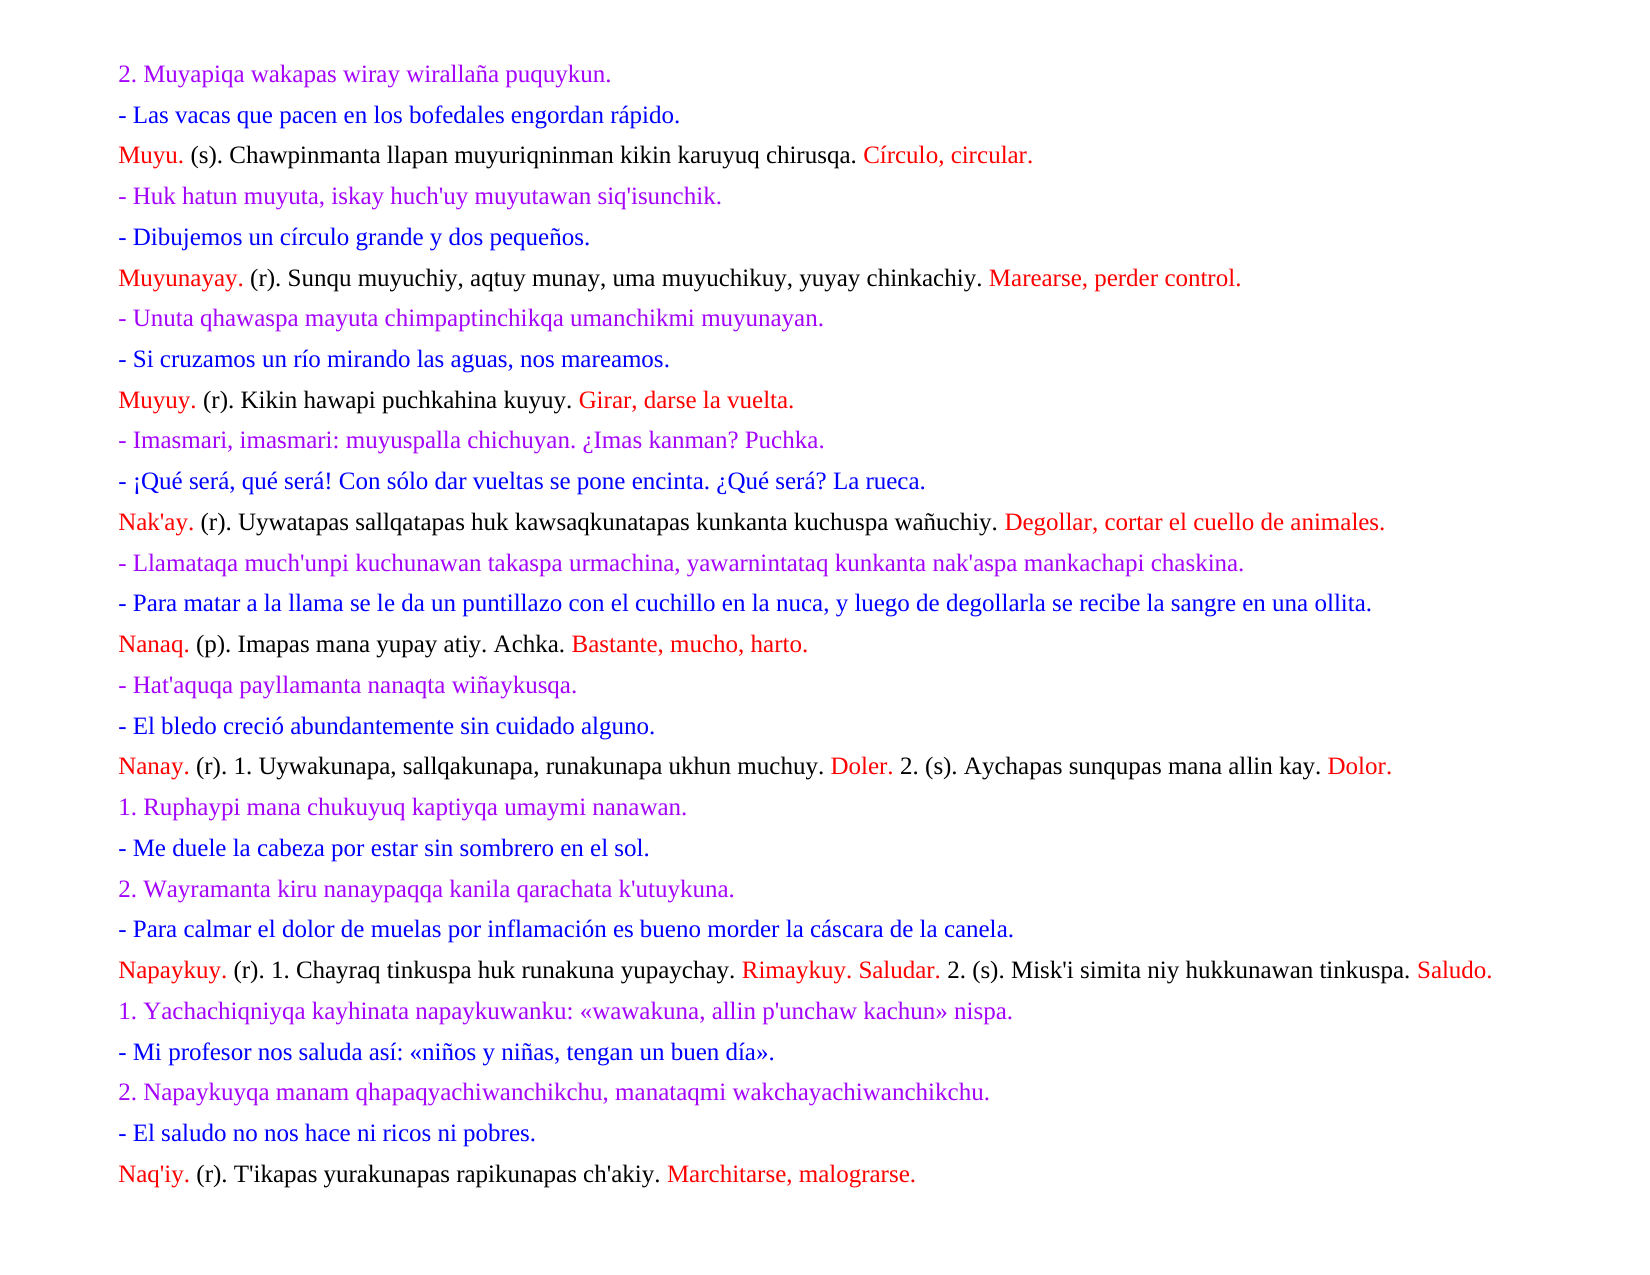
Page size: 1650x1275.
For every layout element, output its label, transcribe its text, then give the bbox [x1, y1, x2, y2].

text - Las vacas que pacen en los bofedales engordan rápido. [118, 100, 1591, 128]
text Napaykuy. (r). 1. Chayraq tinkuspa huk runakuna yupaychay. Rimaykuy. Saludar. 2. (s). Misk'i simita niy hukkunawan tinkuspa. Saludo. [118, 955, 1591, 984]
text - Dibujemos un círculo grande y dos pequeños. [118, 222, 1591, 251]
text - Mi profesor nos saluda así: «niños y niñas, tengan un buen día». [118, 1037, 1591, 1065]
text - Me duele la cabeza por estar sin sombrero en el sol. [118, 833, 1591, 862]
text Nanaq. (p). Imapas mana yupay atiy. Achka. Bastante, mucho, harto. [118, 629, 1591, 658]
text Nanay. (r). 1. Uywakunapa, sallqakunapa, runakunapa ukhun muchuy. Doler. 2. (s). Aychapas sunqupas mana allin kay. Dolor. [118, 751, 1591, 780]
text - Para matar a la llama se le da un puntillazo con el cuchillo en la nuca, y luego de degollarla se recibe la sangre en una ollita. [118, 588, 1591, 617]
text - Hat'aquqa payllamanta nanaqta wiñaykusqa. [118, 670, 1591, 699]
text Muyuy. (r). Kikin hawapi puchkahina kuyuy. Girar, darse la vuelta. [118, 385, 1591, 414]
text - Si cruzamos un río mirando las aguas, nos mareamos. [118, 344, 1591, 373]
text 2. Napaykuyqa manam qhapaqyachiwanchikchu, manataqmi wakchayachiwanchikchu. [118, 1077, 1591, 1106]
text - ¡Qué será, qué será! Con sólo dar vueltas se pone encinta. ¿Qué será? La rueca. [118, 466, 1591, 495]
text - Llamataqa much'unpi kuchunawan takaspa urmachina, yawarnintataq kunkanta nak'aspa mankachapi chaskina. [118, 548, 1591, 577]
text - El bledo creció abundantemente sin cuidado alguno. [118, 711, 1591, 739]
text Nak'ay. (r). Uywatapas sallqatapas huk kawsaqkunatapas kunkanta kuchuspa wañuchiy. Degollar, cortar el cuello de animales. [118, 507, 1591, 536]
text - Para calmar el dolor de muelas por inflamación es bueno morder la cáscara de la canela. [118, 914, 1591, 943]
text - El saludo no nos hace ni ricos ni pobres. [118, 1118, 1591, 1147]
text - Unuta qhawaspa mayuta chimpaptinchikqa umanchikmi muyunayan. [118, 303, 1591, 332]
text Naq'iy. (r). T'ikapas yurakunapas rapikunapas ch'akiy. Marchitarse, malograrse. [118, 1159, 1591, 1187]
text - Huk hatun muyuta, iskay huch'uy muyutawan siq'isunchik. [118, 181, 1591, 210]
text Muyu. (s). Chawpinmanta llapan muyuriqninman kikin karuyuq chirusqa. Círculo, circular. [118, 141, 1591, 169]
text 1. Ruphaypi mana chukuyuq kaptiyqa umaymi nanawan. [118, 792, 1591, 821]
text Muyunayay. (r). Sunqu muyuchiy, aqtuy munay, uma muyuchikuy, yuyay chinkachiy. Marearse, perder control. [118, 263, 1591, 291]
text 1. Yachachiqniyqa kayhinata napaykuwanku: «wawakuna, allin p'unchaw kachun» nispa. [118, 996, 1591, 1024]
text - Imasmari, imasmari: muyuspalla chichuyan. ¿Imas kanman? Puchka. [118, 426, 1591, 454]
text 2. Wayramanta kiru nanaypaqqa kanila qarachata k'utuykuna. [118, 874, 1591, 902]
text 2. Muyapiqa wakapas wiray wirallaña puquykun. [118, 59, 1591, 88]
